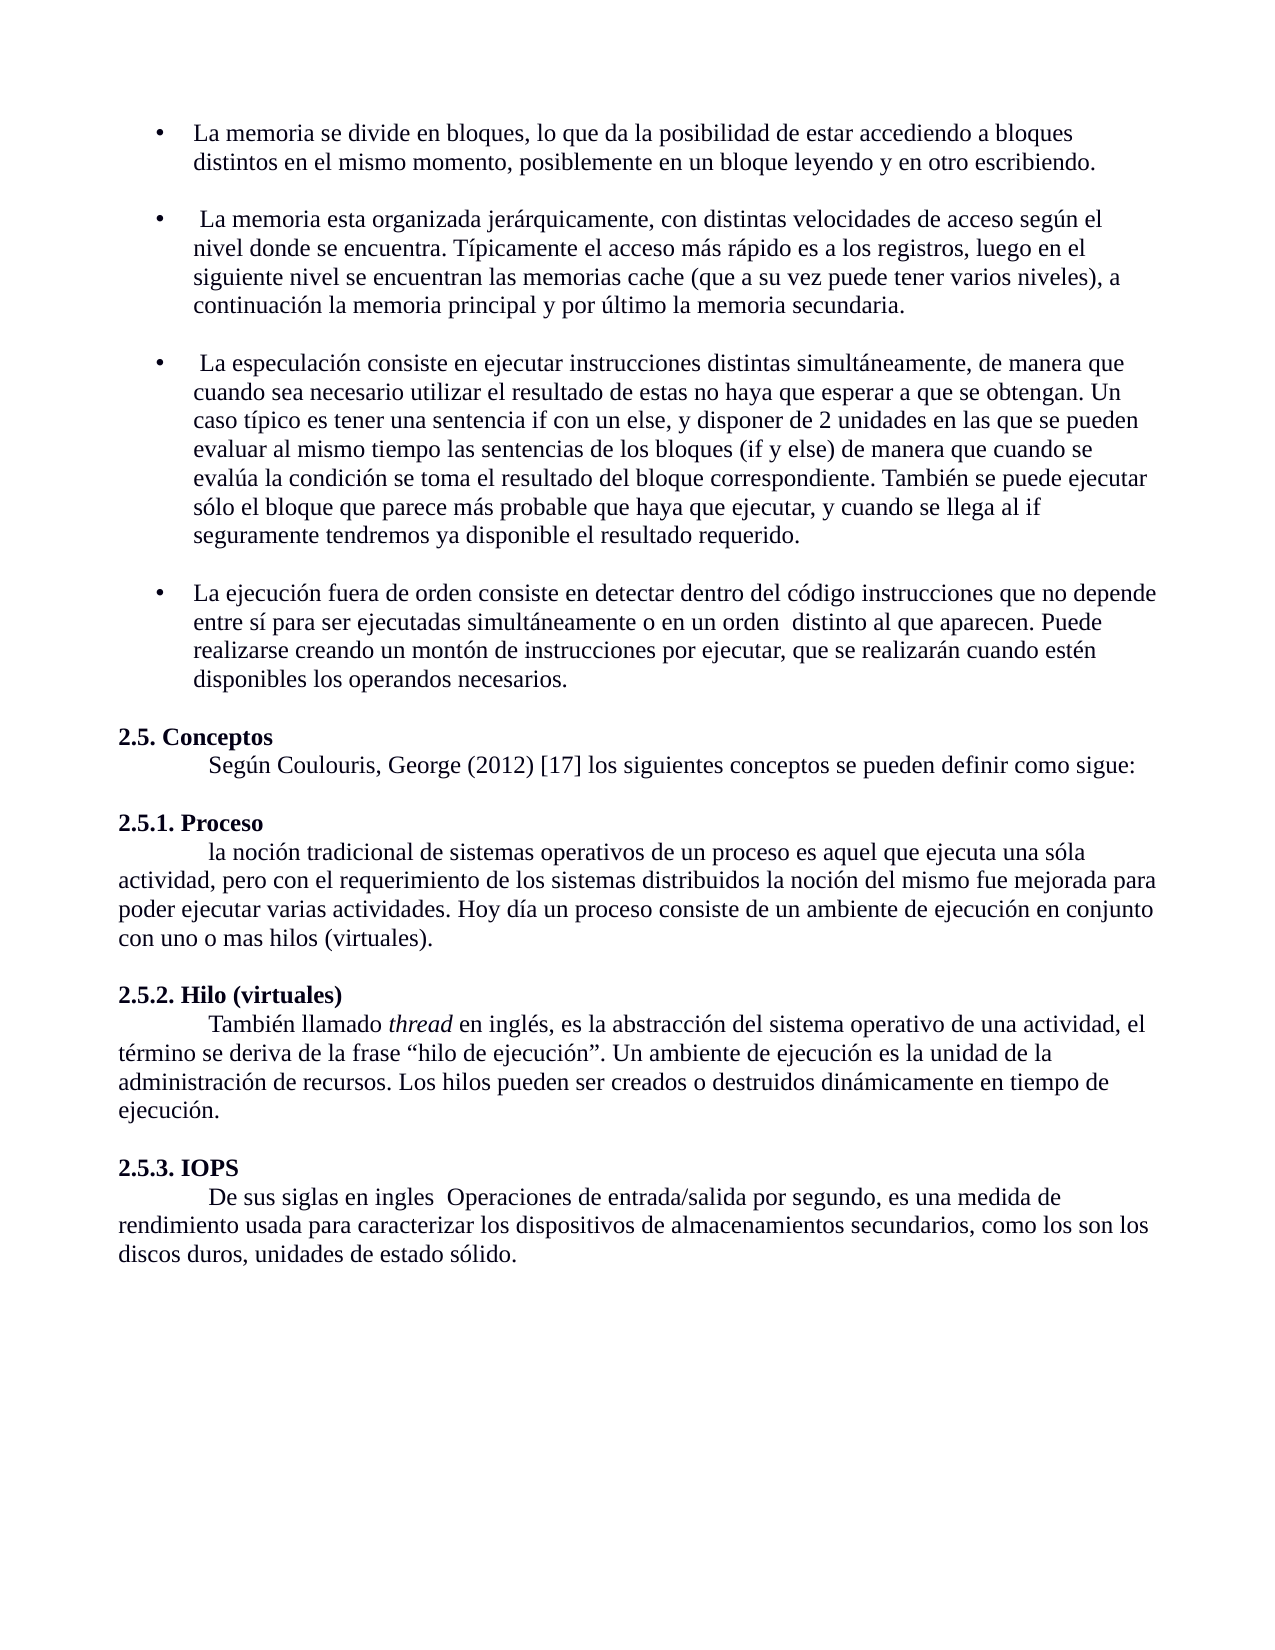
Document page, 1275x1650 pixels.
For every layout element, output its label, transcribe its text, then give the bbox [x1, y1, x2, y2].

text 2.5. Conceptos [118, 722, 1157, 751]
list La ejecución fuera de orden consiste en detectar dentro del código instrucciones que no depende entre sí para ser ejecutadas simultáneamente o en un orden distinto al que aparecen. Puede realizarse creando un montón de instrucciones por ejecutar, que se realizarán cuando estén disponibles los operandos necesarios. [156, 578, 1157, 693]
text También llamado thread en inglés, es la abstracción del sistema operativo de una actividad, el término se deriva de la frase “hilo de ejecución”. Un ambiente de ejecución es la unidad de la administración de recursos. Los hilos pueden ser creados o destruidos dinámicamente en tiempo de ejecución. [118, 1009, 1157, 1124]
text 2.5.2. Hilo (virtuales) [118, 981, 1157, 1009]
list La especulación consiste en ejecutar instrucciones distintas simultáneamente, de manera que cuando sea necesario utilizar el resultado de estas no haya que esperar a que se obtengan. Un caso típico es tener una sentencia if con un else, y disponer de 2 unidades en las que se pueden evaluar al mismo tiempo las sentencias de los bloques (if y else) de manera que cuando se evalúa la condición se toma el resultado del bloque correspondiente. También se puede ejecutar sólo el bloque que parece más probable que haya que ejecutar, y cuando se llega al if seguramente tendremos ya disponible el resultado requerido. [156, 348, 1157, 549]
list La memoria esta organizada jerárquicamente, con distintas velocidades de acceso según el nivel donde se encuentra. Típicamente el acceso más rápido es a los registros, luego en el siguiente nivel se encuentran las memorias cache (que a su vez puede tener varios niveles), a continuación la memoria principal y por último la memoria secundaria. [156, 204, 1157, 319]
text la noción tradicional de sistemas operativos de un proceso es aquel que ejecuta una sóla actividad, pero con el requerimiento de los sistemas distribuidos la noción del mismo fue mejorada para poder ejecutar varias actividades. Hoy día un proceso consiste de un ambiente de ejecución en conjunto con uno o mas hilos (virtuales). [118, 837, 1157, 952]
text Según Coulouris, George (2012) [17] los siguientes conceptos se pueden definir como sigue: [118, 751, 1157, 779]
text 2.5.3. IOPS [118, 1153, 1157, 1182]
list La memoria se divide en bloques, lo que da la posibilidad de estar accediendo a bloques distintos en el mismo momento, posiblemente en un bloque leyendo y en otro escribiendo. [156, 118, 1157, 176]
text 2.5.1. Proceso [118, 808, 1157, 837]
text De sus siglas en ingles Operaciones de entrada/salida por segundo, es una medida de rendimiento usada para caracterizar los dispositivos de almacenamientos secundarios, como los son los discos duros, unidades de estado sólido. [118, 1182, 1157, 1268]
